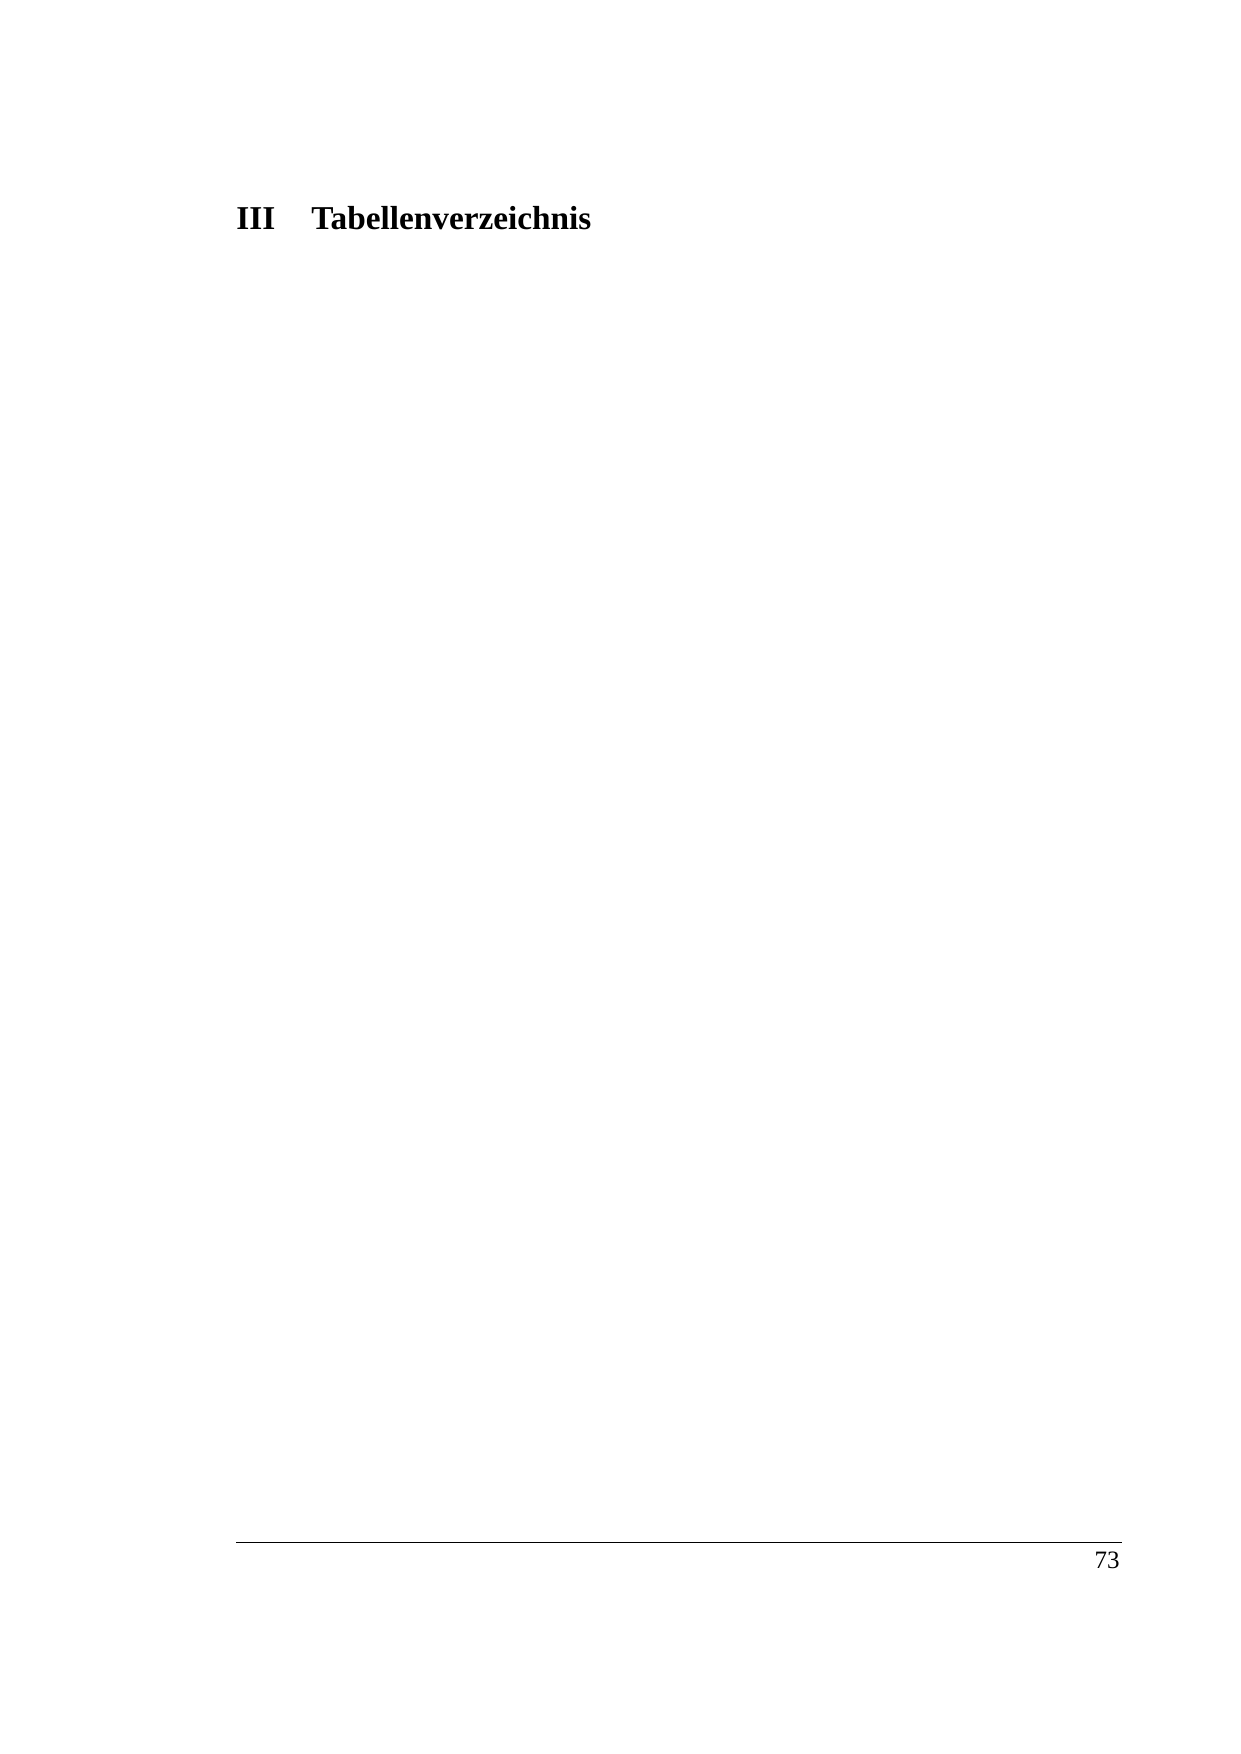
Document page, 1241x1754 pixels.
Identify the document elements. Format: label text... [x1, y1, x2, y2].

subtitle III Tabellenverzeichnis [236, 198, 1122, 236]
